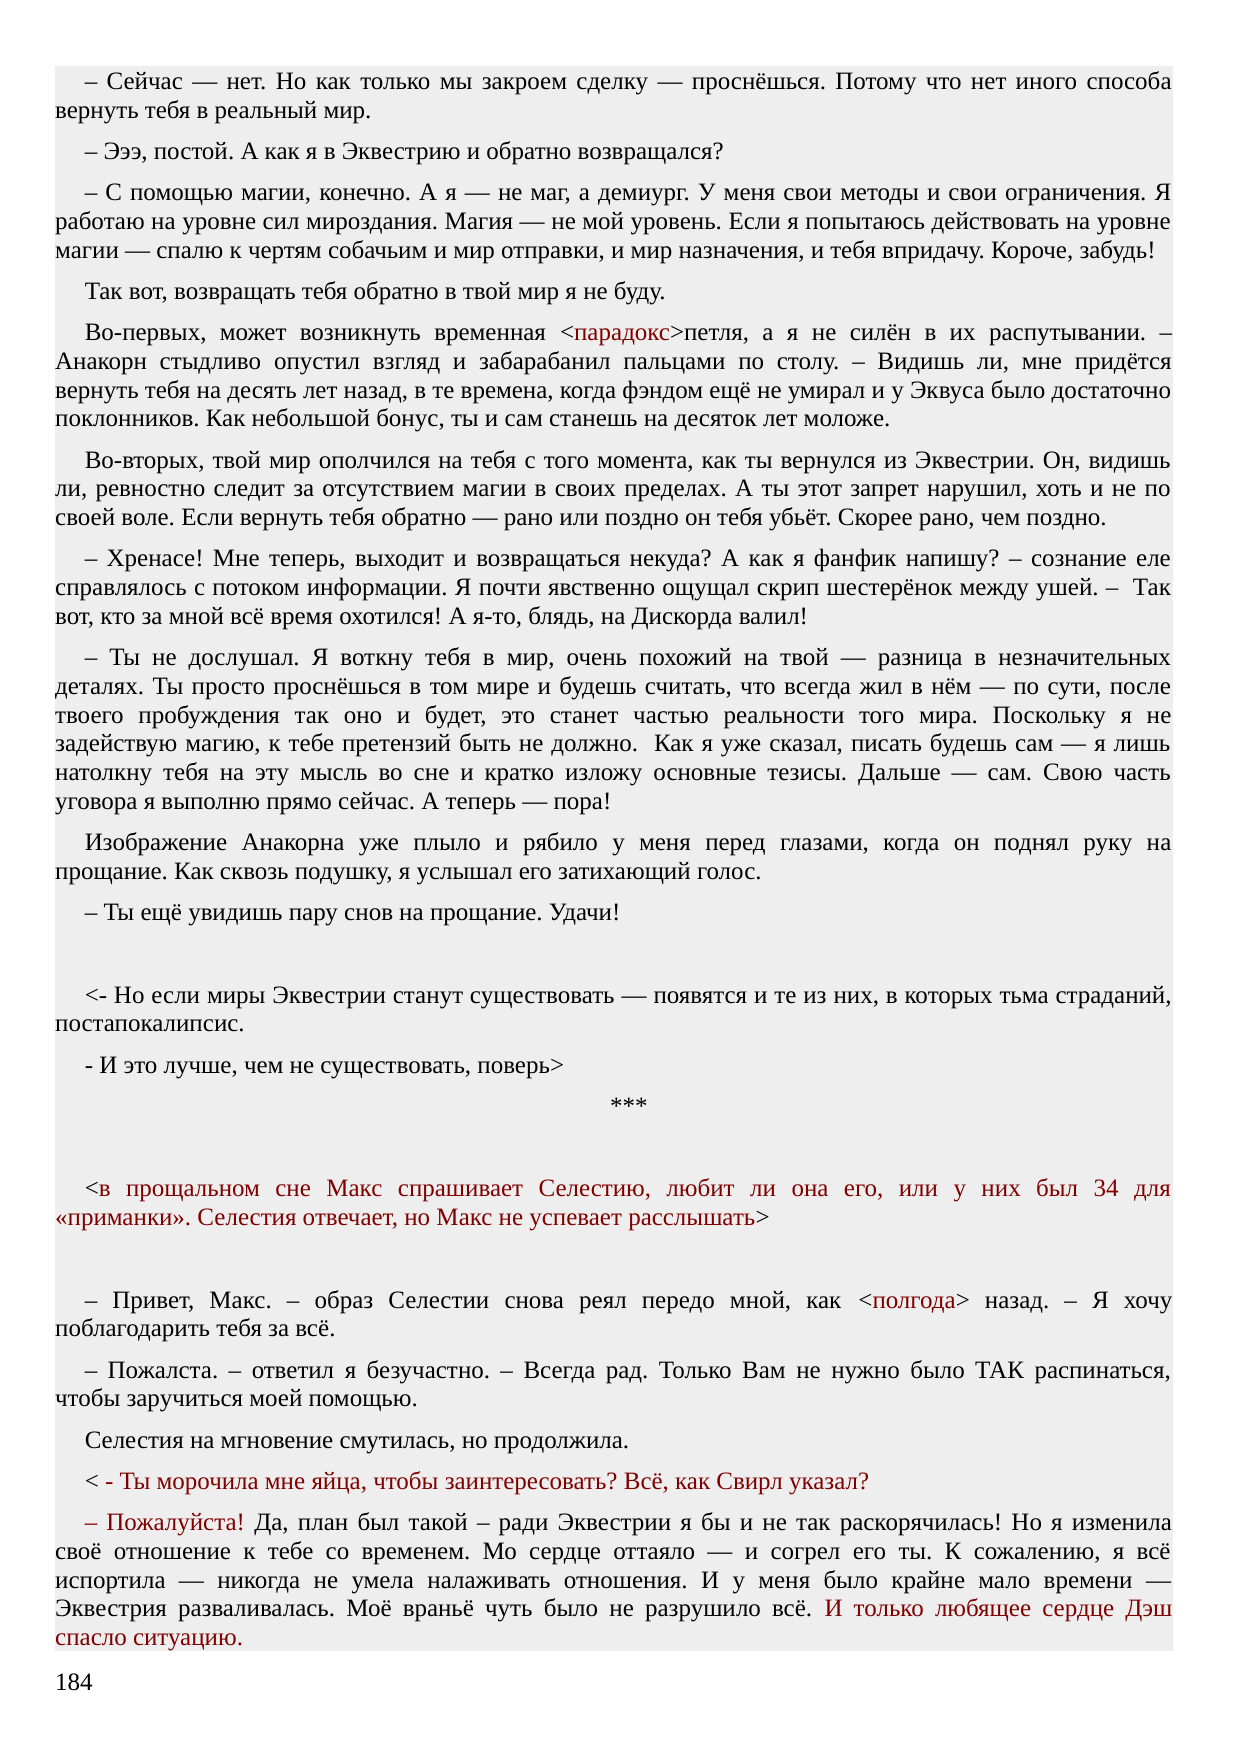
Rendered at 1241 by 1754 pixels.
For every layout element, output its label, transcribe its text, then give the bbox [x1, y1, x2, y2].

text < - Ты морочила мне яйца, чтобы заинтересовать? Всё, как Свирл указал? [55, 1466, 1173, 1495]
text – Эээ, постой. А как я в Эквестрию и обратно возвращался? [55, 136, 1173, 165]
text *** [55, 1091, 1173, 1120]
text – Привет, Макс. – образ Селестии снова реял передо мной, как <полгода> назад. – Я хочу поблагодарить тебя за всё. [55, 1285, 1173, 1342]
text – С помощью магии, конечно. А я — не маг, а демиург. У меня свои методы и свои ограничения. Я работаю на уровне сил мироздания. Магия — не мой уровень. Если я попытаюсь действовать на уровне магии — спалю к чертям собачьим и мир отправки, и мир назначения, и тебя впридачу. Короче, забудь! [55, 177, 1173, 263]
text <в прощальном сне Макс спрашивает Селестию, любит ли она его, или у них был 34 для «приманки». Селестия отвечает, но Макс не успевает расслышать> [55, 1173, 1173, 1231]
text – Ты ещё увидишь пару снов на прощание. Удачи! [55, 897, 1173, 926]
text Так вот, возвращать тебя обратно в твой мир я не буду. [55, 276, 1173, 305]
text – Пожалста. – ответил я безучастно. – Всегда рад. Только Вам не нужно было ТАК распинаться, чтобы заручиться моей помощью. [55, 1355, 1173, 1412]
text – Сейчас — нет. Но как только мы закроем сделку — проснёшься. Потому что нет иного способа вернуть тебя в реальный мир. [55, 66, 1173, 123]
text Изображение Анакорна уже плыло и рябило у меня перед глазами, когда он поднял руку на прощание. Как сквозь подушку, я услышал его затихающий голос. [55, 827, 1173, 885]
text Во-первых, может возникнуть временная <парадокс>петля, а я не силён в их распутывании. – Анакорн стыдливо опустил взгляд и забарабанил пальцами по столу. – Видишь ли, мне придётся вернуть тебя на десять лет назад, в те времена, когда фэндом ещё не умирал и у Эквуса было достаточно поклонников. Как небольшой бонус, ты и сам станешь на десяток лет моложе. [55, 317, 1173, 432]
text – Пожалуйста! Да, план был такой – ради Эквестрии я бы и не так раскорячилась! Но я изменила своё отношение к тебе со временем. Мо сердце оттаяло — и согрел его ты. К сожалению, я всё испортила — никогда не умела налаживать отношения. И у меня было крайне мало времени — Эквестрия разваливалась. Моё враньё чуть было не разрушило всё. И только любящее сердце Дэш спасло ситуацию. [55, 1507, 1173, 1651]
text – Ты не дослушал. Я воткну тебя в мир, очень похожий на твой — разница в незначительных деталях. Ты просто проснёшься в том мире и будешь считать, что всегда жил в нём — по сути, после твоего пробуждения так оно и будет, это станет частью реальности того мира. Поскольку я не задействую магию, к тебе претензий быть не должно. Как я уже сказал, писать будешь сам — я лишь натолкну тебя на эту мысль во сне и кратко изложу основные тезисы. Дальше — сам. Свою часть уговора я выполню прямо сейчас. А теперь — пора! [55, 642, 1173, 815]
text Селестия на мгновение смутилась, но продолжила. [55, 1425, 1173, 1453]
text <- Но если миры Эквестрии станут существовать — появятся и те из них, в которых тьма страданий, постапокалипсис. [55, 980, 1173, 1037]
text - И это лучше, чем не существовать, поверь> [55, 1050, 1173, 1078]
text – Хренасе! Мне теперь, выходит и возвращаться некуда? А как я фанфик напишу? – сознание еле справлялось с потоком информации. Я почти явственно ощущал скрип шестерёнок между ушей. – Так вот, кто за мной всё время охотился! А я-то, блядь, на Дискорда валил! [55, 543, 1173, 630]
text Во-вторых, твой мир ополчился на тебя с того момента, как ты вернулся из Эквестрии. Он, видишь ли, ревностно следит за отсутствием магии в своих пределах. А ты этот запрет нарушил, хоть и не по своей воле. Если вернуть тебя обратно — рано или поздно он тебя убьёт. Скорее рано, чем поздно. [55, 445, 1173, 531]
